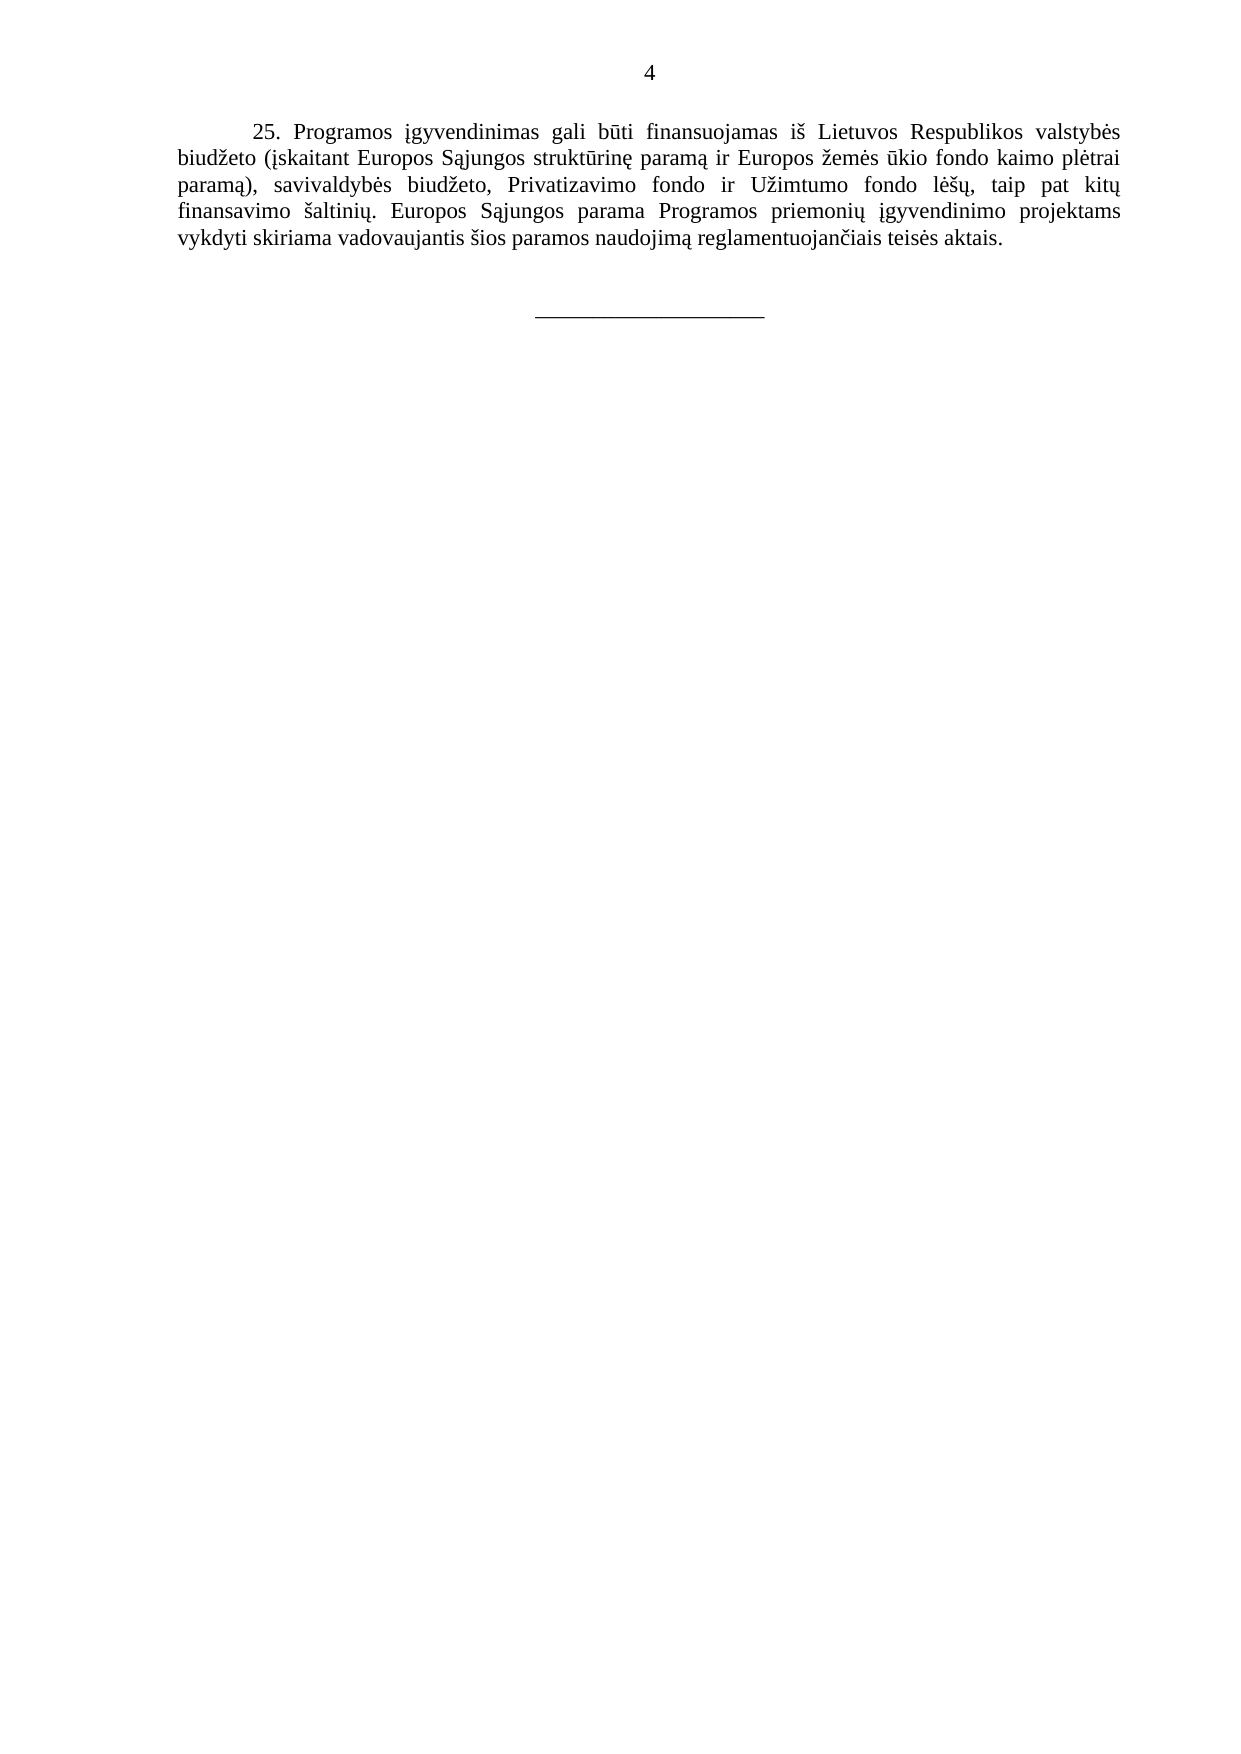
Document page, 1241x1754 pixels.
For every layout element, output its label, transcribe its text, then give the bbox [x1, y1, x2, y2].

text 25. Programos įgyvendinimas gali būti finansuojamas iš Lietuvos Respublikos valstybės biudžeto (įskaitant Europos Sąjungos struktūrinę paramą ir Europos žemės ūkio fondo kaimo plėtrai paramą), savivaldybės biudžeto, Privatizavimo fondo ir Užimtumo fondo lėšų, taip pat kitų finansavimo šaltinių. Europos Sąjungos parama Programos priemonių įgyvendinimo projektams vykdyti skiriama vadovaujantis šios paramos naudojimą reglamentuojančiais teisės aktais. [177, 118, 1122, 250]
text –––––––––––––––––––– [177, 303, 1122, 329]
